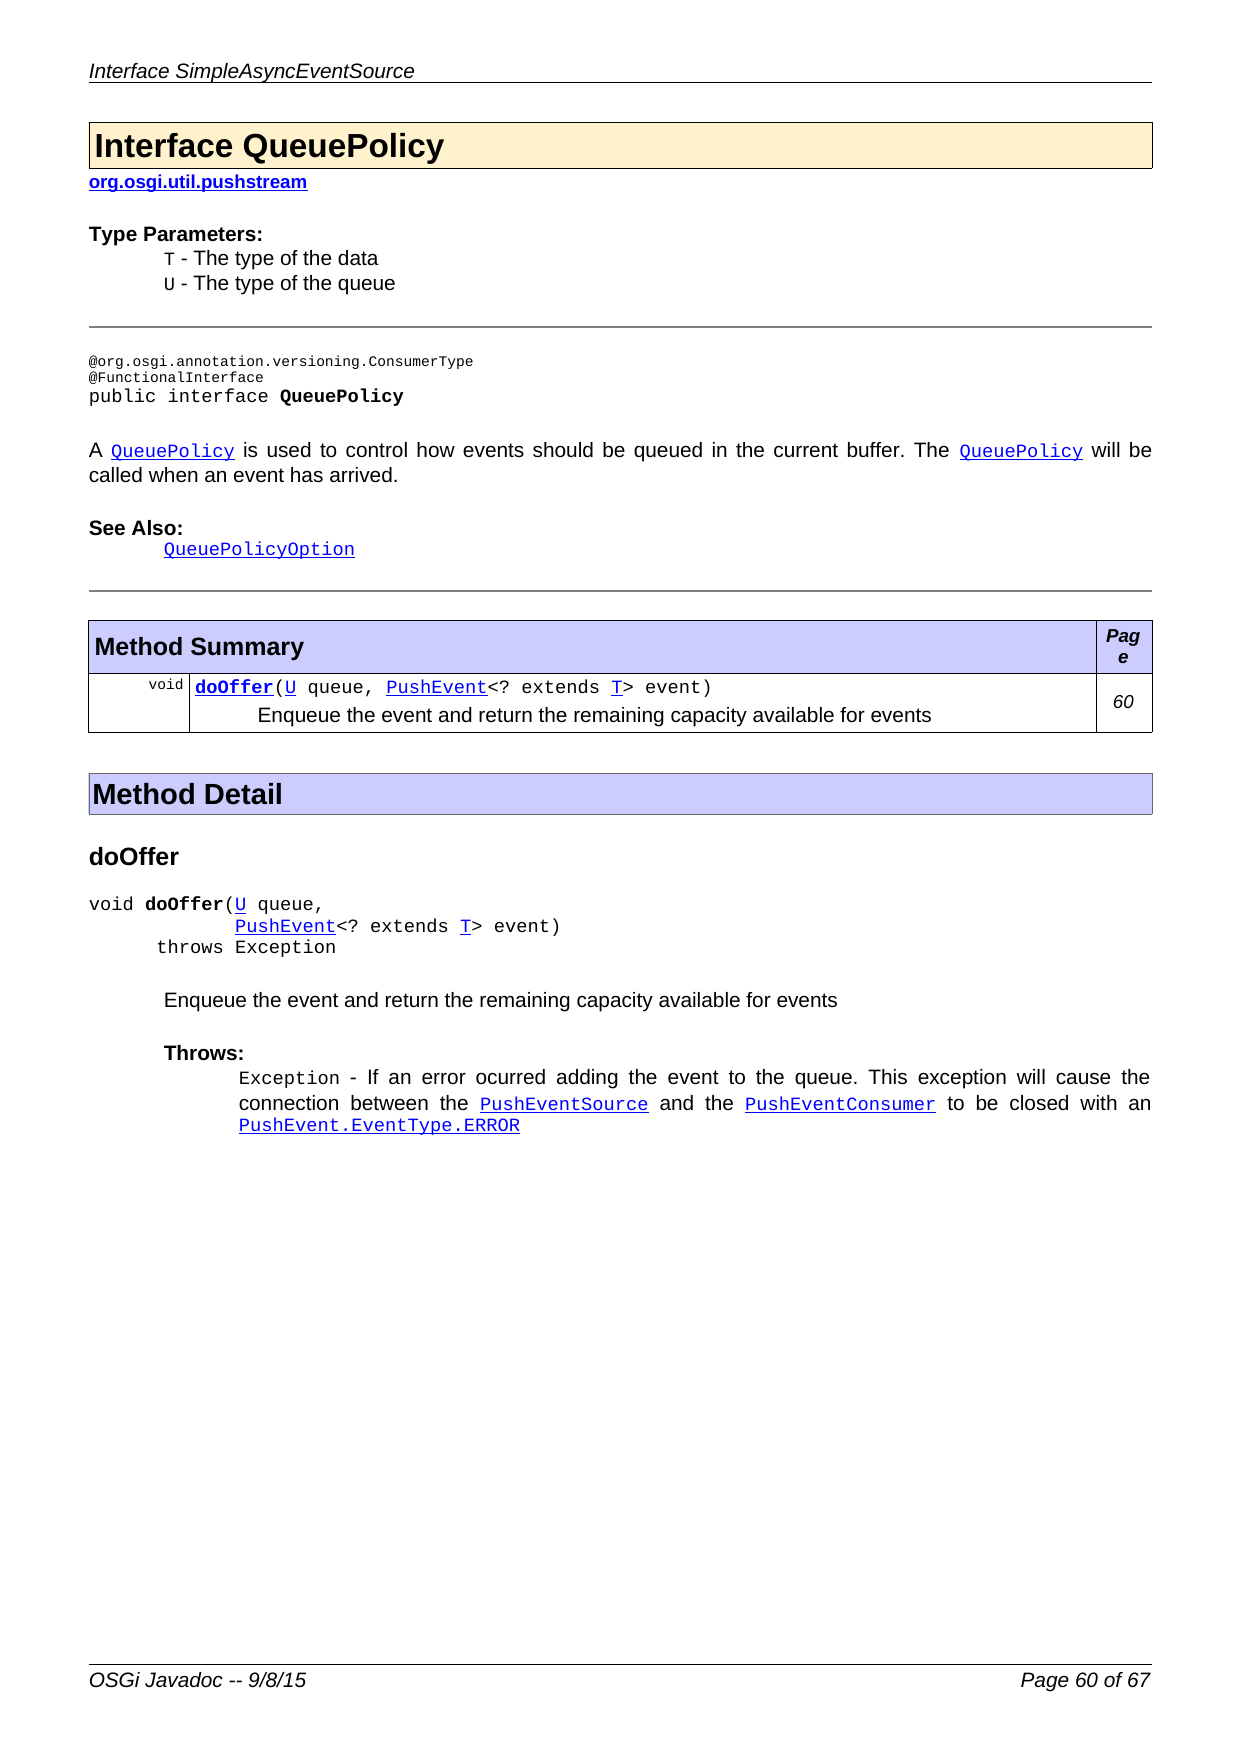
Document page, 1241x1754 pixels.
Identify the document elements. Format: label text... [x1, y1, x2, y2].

text T - The type of the data [163, 246, 1152, 271]
table_cell 57 [1097, 674, 1152, 732]
table_cell void [89, 674, 189, 732]
text @org.osgi.annotation.versioning.ConsumerType @FunctionalInterface public interface QueuePolicy [88, 354, 1152, 408]
text org.osgi.util.pushstream [88, 171, 1152, 193]
subtitle Method Detail [90, 774, 1152, 814]
table_header Method Summary [89, 621, 1096, 673]
text Throws: [163, 1041, 1152, 1065]
text See Also: [88, 516, 1152, 540]
text A QueuePolicy is used to control how events should be queued in the current buffer. The QueuePolicy will be called when an event has arrived. [88, 437, 1152, 487]
text Enqueue the event and return the remaining capacity available for events [163, 988, 1152, 1012]
text void doOffer(U queue, PushEvent<? extends T> event) throws Exception [88, 895, 1152, 959]
table_header Page [1097, 621, 1152, 673]
text U - The type of the queue [163, 271, 1152, 296]
subtitle doOffer [88, 842, 1152, 871]
text Type Parameters: [88, 222, 1152, 246]
table_cell doOffer(U queue, PushEvent<? extends T> event) Enqueue the event and return the remaining capacity available for events [190, 674, 1096, 732]
text Exception - If an error ocurred adding the event to the queue. This exception will cause the connection between the PushEventSource and the PushEventConsumer to be closed with an PushEvent.EventType.ERROR [238, 1065, 1152, 1137]
text QueuePolicyOption [163, 540, 1152, 561]
subtitle Interface QueuePolicy [90, 123, 1152, 168]
